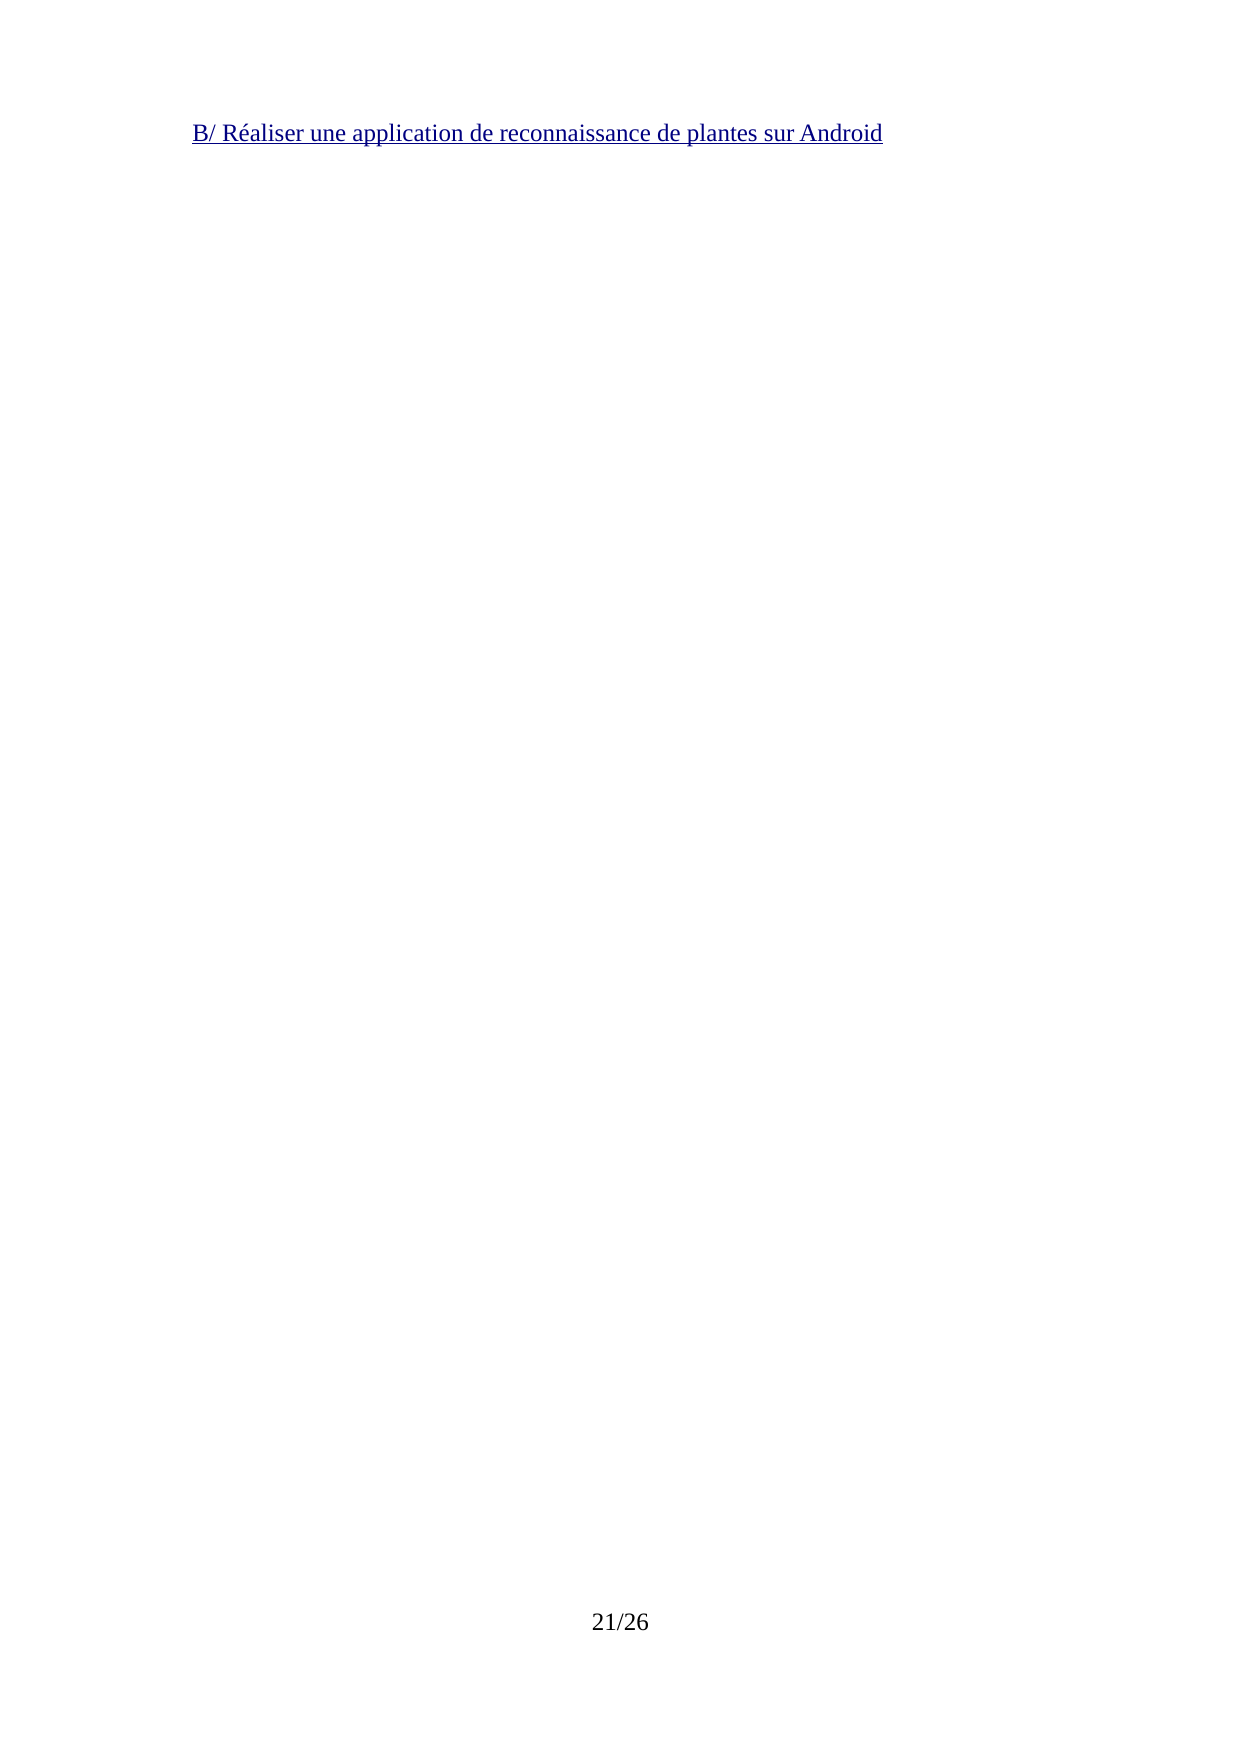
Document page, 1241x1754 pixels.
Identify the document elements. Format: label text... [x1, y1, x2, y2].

text B/ Réaliser une application de reconnaissance de plantes sur Android [118, 118, 1122, 147]
